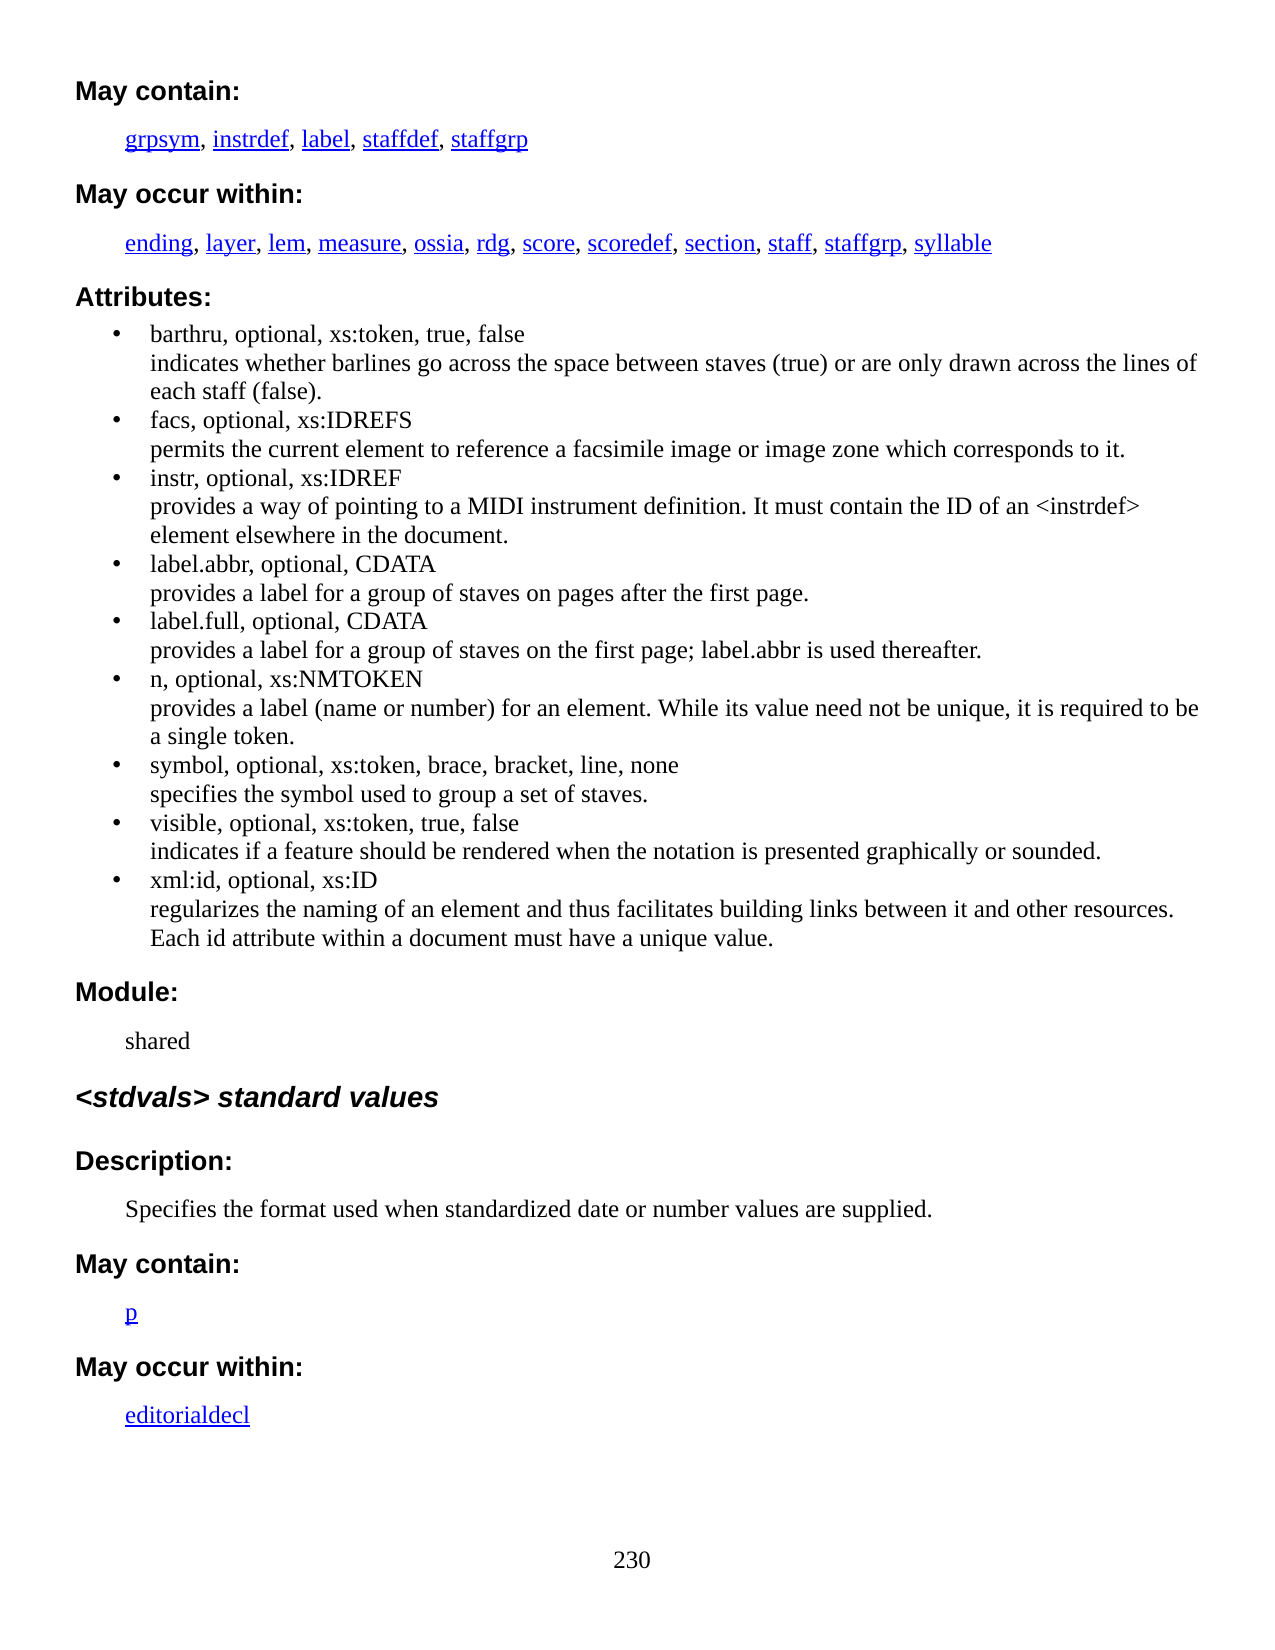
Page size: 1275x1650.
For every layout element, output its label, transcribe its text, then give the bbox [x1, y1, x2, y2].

text grpsym, instrdef, label, staffdef, staffgrp [75, 124, 1200, 153]
subtitle Description: [75, 1144, 1200, 1176]
subtitle Module: [75, 976, 1200, 1008]
list symbol, optional, xs:token, brace, bracket, line, none specifies the symbol used to group a set of staves. [112, 750, 1200, 808]
text Specifies the format used when standardized date or number values are supplied. [75, 1194, 1200, 1223]
text shared [75, 1026, 1200, 1055]
subtitle May occur within: [75, 178, 1200, 209]
subtitle May occur within: [75, 1351, 1200, 1382]
list n, optional, xs:NMTOKEN provides a label (name or number) for an element. While its value need not be unique, it is required to be a single token. [112, 664, 1200, 750]
subtitle Attributes: [75, 281, 1200, 313]
list label.abbr, optional, CDATA provides a label for a group of staves on pages after the first page. [112, 549, 1200, 606]
list visible, optional, xs:token, true, false indicates if a feature should be rendered when the notation is presented graphically or sounded. [112, 808, 1200, 865]
list label.full, optional, CDATA provides a label for a group of staves on the first page; label.abbr is used thereafter. [112, 606, 1200, 664]
list instr, optional, xs:IDREF provides a way of pointing to a MIDI instrument definition. It must contain the ID of an <instrdef> element elsewhere in the document. [112, 463, 1200, 549]
subtitle May contain: [75, 1248, 1200, 1279]
subtitle <stdvals> standard values [75, 1080, 1200, 1113]
text ending, layer, lem, measure, ossia, rdg, score, scoredef, section, staff, staffgrp, syllable [75, 228, 1200, 256]
list xml:id, optional, xs:ID regularizes the naming of an element and thus facilitates building links between it and other resources. Each id attribute within a document must have a unique value. [112, 865, 1200, 951]
list facs, optional, xs:IDREFS permits the current element to reference a facsimile image or image zone which corresponds to it. [112, 405, 1200, 463]
text p [75, 1297, 1200, 1326]
list barthru, optional, xs:token, true, false indicates whether barlines go across the space between staves (true) or are only drawn across the lines of each staff (false). [112, 319, 1200, 405]
subtitle May contain: [75, 75, 1200, 106]
text editorialdecl [75, 1400, 1200, 1429]
